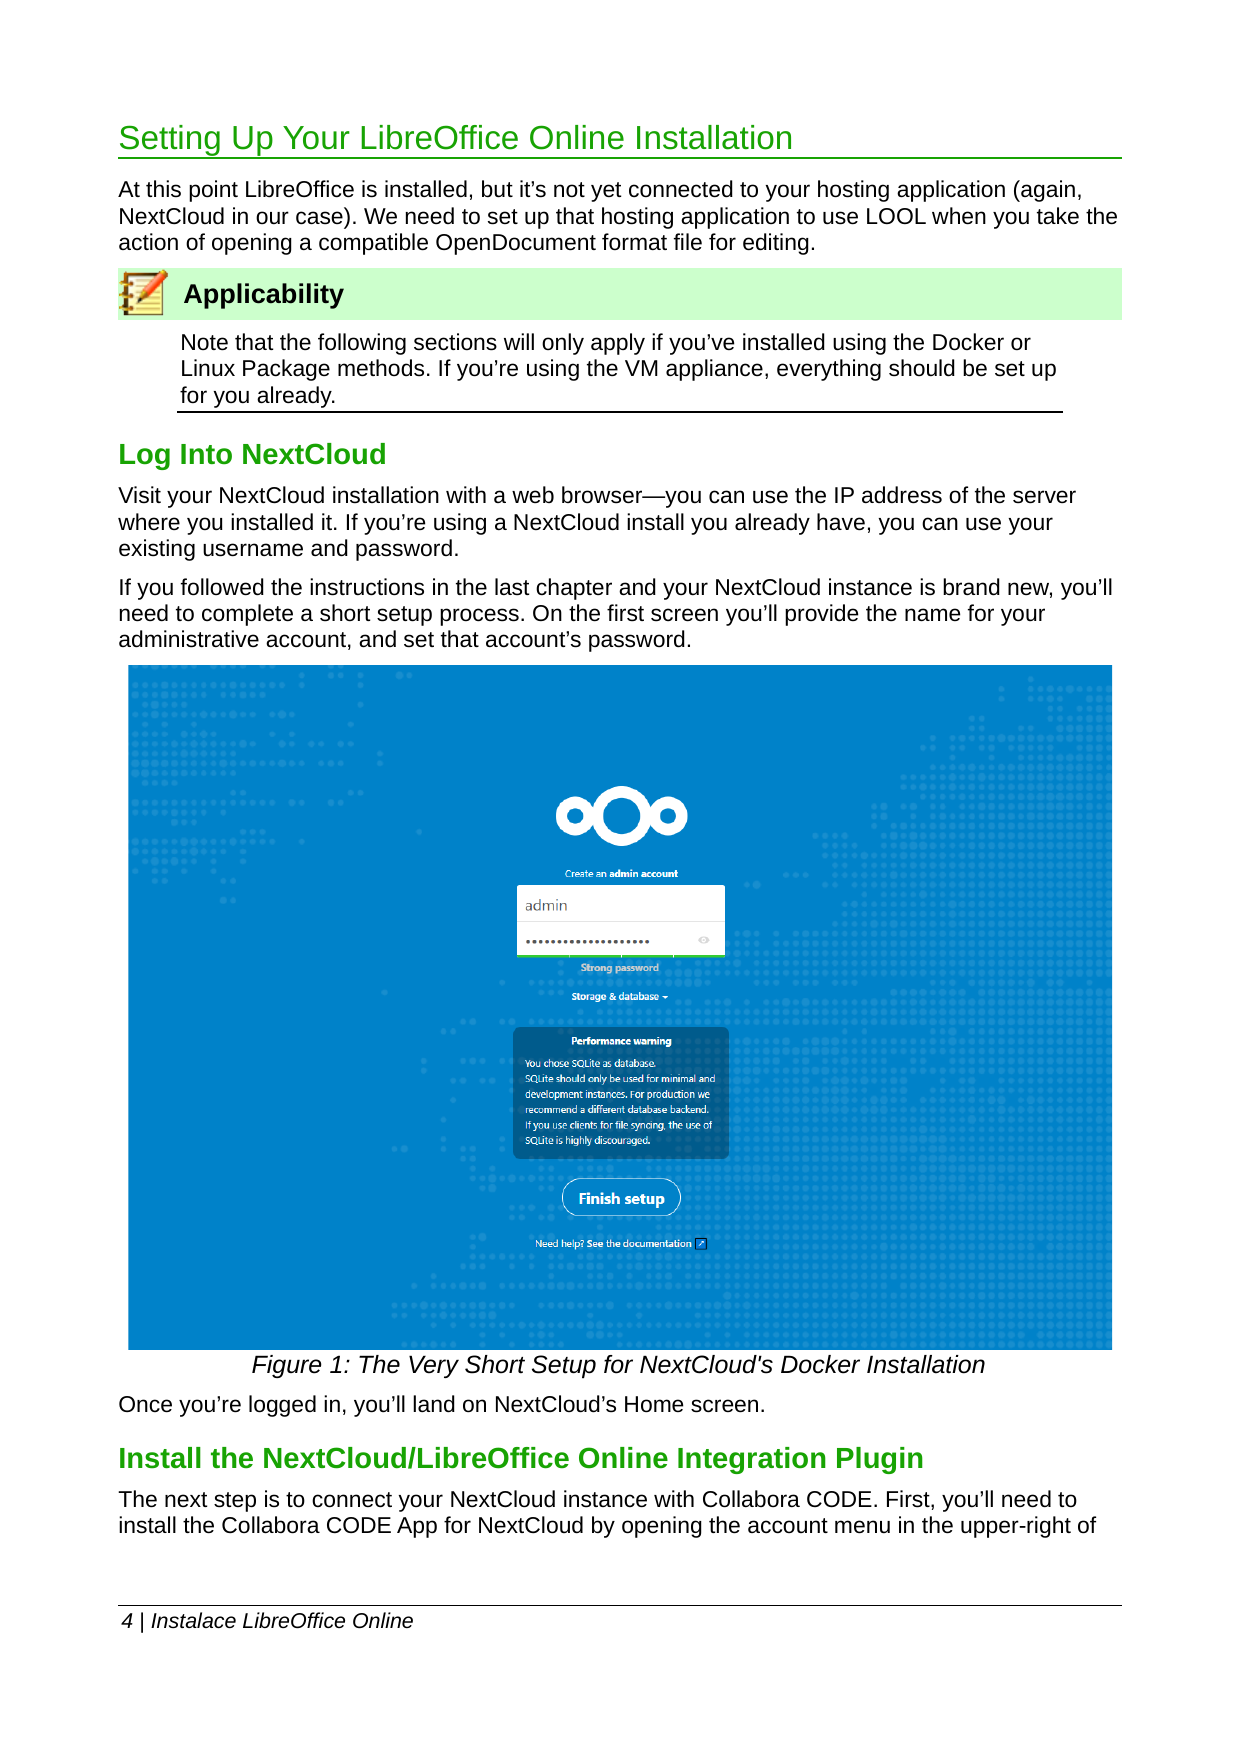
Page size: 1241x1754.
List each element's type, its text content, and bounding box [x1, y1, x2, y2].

text At this point LibreOffice is installed, but it’s not yet connected to your hosting application (again, NextCloud in our case). We need to set up that hosting application to use LOOL when you take the action of opening a compatible OpenDocument format file for editing. [118, 176, 1122, 255]
text Once you’re logged in, you’ll land on NextCloud’s Home screen. [118, 1391, 1122, 1417]
subtitle Setting Up Your LibreOffice Online Installation [118, 118, 1122, 157]
text The next step is to connect your NextCloud instance with Collabora CODE. First, you’ll need to install the Collabora CODE App for NextCloud by opening the account menu in the upper-right of [118, 1486, 1122, 1539]
subtitle Install the NextCloud/LibreOffice Online Integration Plugin [118, 1441, 1122, 1474]
subtitle Log Into NextCloud [118, 437, 1122, 470]
text Note that the following sections will only apply if you’ve installed using the Docker or Linux Package methods. If you’re using the VM appliance, everything should be set up for you already. [177, 326, 1063, 411]
picture [128, 665, 1113, 1350]
text Visit your NextCloud installation with a web browser—you can use the IP address of the server where you installed it. If you’re using a NextCloud install you already have, you can use your existing username and password. [118, 482, 1122, 561]
text Figure 1: The Very Short Setup for NextCloud's Docker Installation [118, 1350, 1122, 1379]
subtitle Applicability [118, 268, 1122, 320]
picture [119, 268, 170, 319]
text If you followed the instructions in the last chapter and your NextCloud instance is brand new, you’ll need to complete a short setup process. On the first screen you’ll provide the name for your administrative account, and set that account’s password. [118, 574, 1122, 653]
